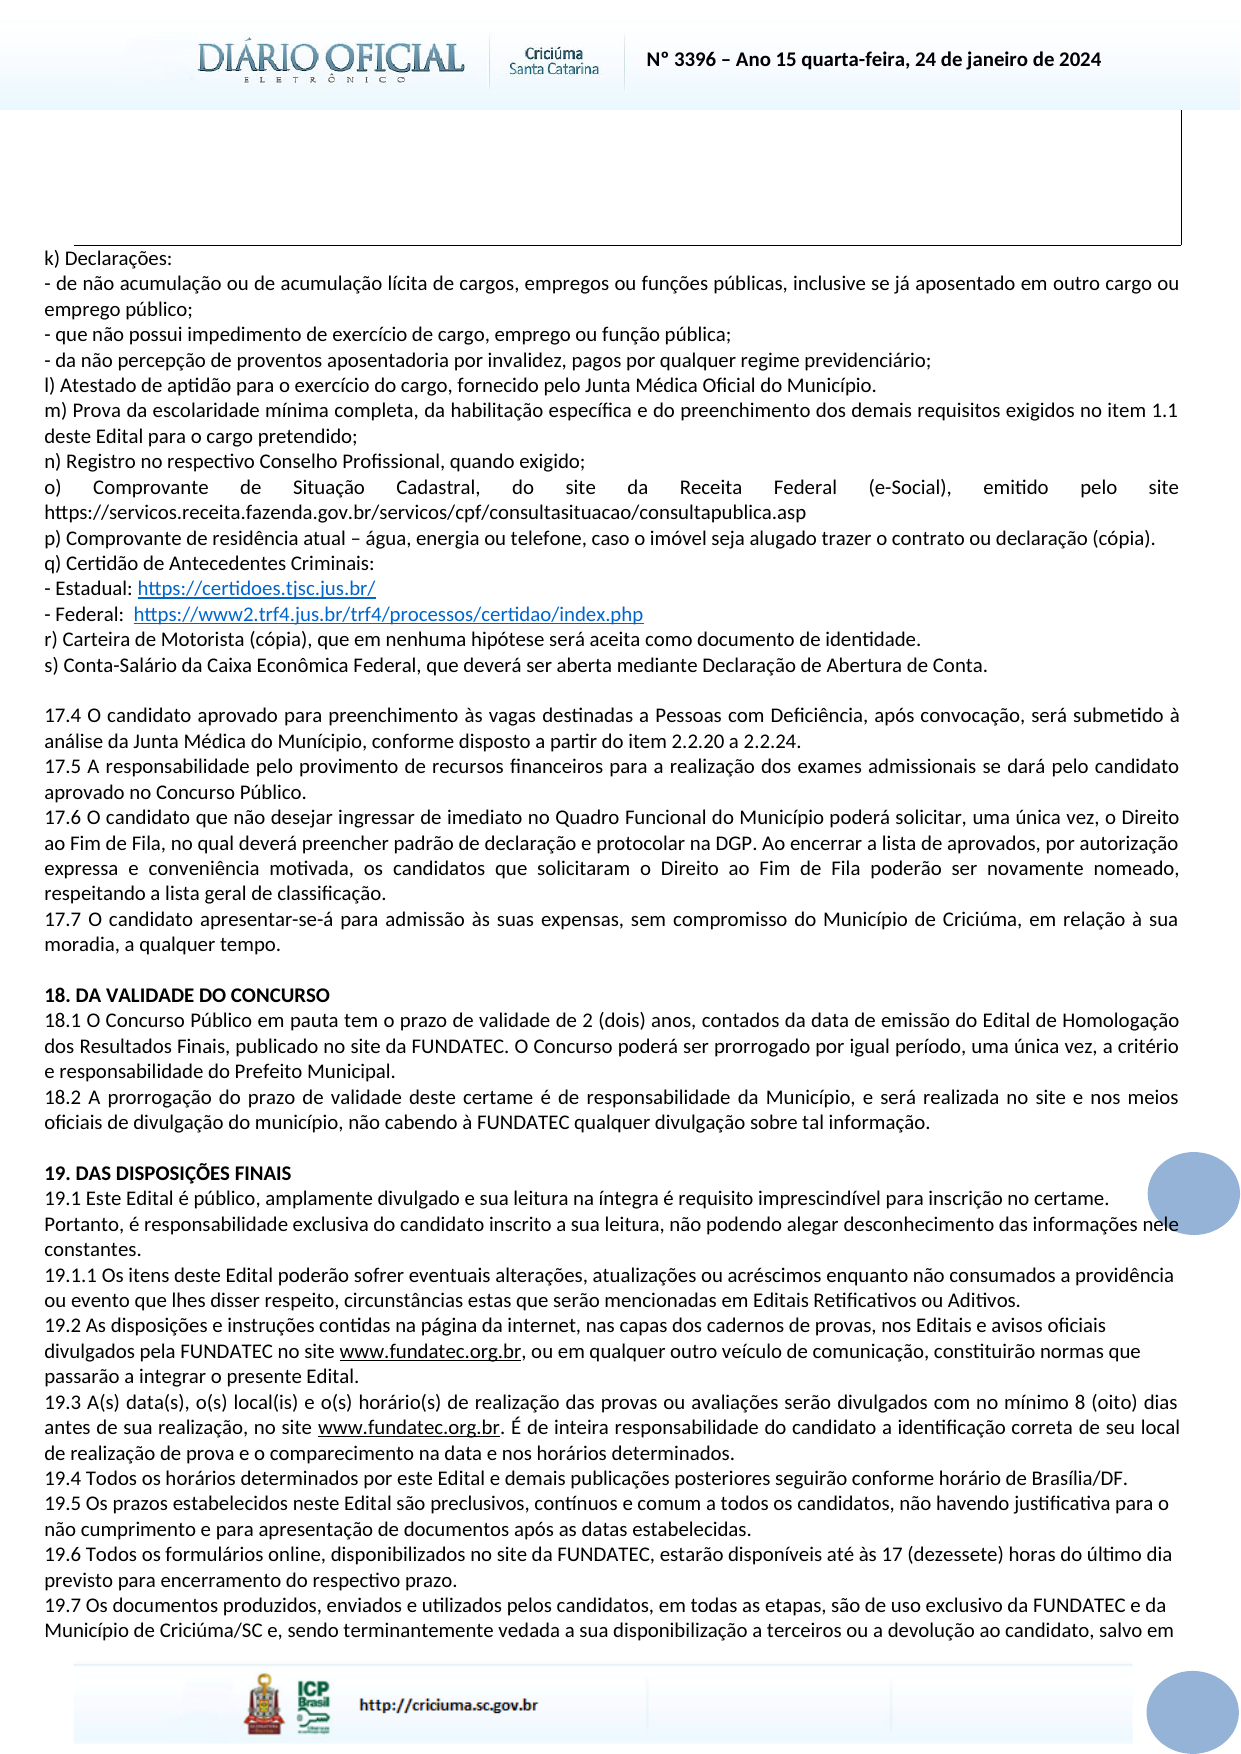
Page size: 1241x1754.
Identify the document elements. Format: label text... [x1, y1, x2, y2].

text 17.4 O candidato aprovado para preenchimento às vagas destinadas a Pessoas com Deficiência, após convocação, será submetido à análise da Junta Médica do Munícipio, conforme disposto a partir do item 2.2.20 a 2.2.24. [44, 703, 1181, 753]
text 17.6 O candidato que não desejar ingressar de imediato no Quadro Funcional do Município poderá solicitar, uma única vez, o Direito ao Fim de Fila, no qual deverá preencher padrão de declaração e protocolar na DGP. Ao encerrar a lista de aprovados, por autorização expressa e conveniência motivada, os candidatos que solicitaram o Direito ao Fim de Fila poderão ser novamente nomeado, respeitando a lista geral de classificação. [44, 804, 1181, 906]
text 19.4 Todos os horários determinados por este Edital e demais publicações posteriores seguirão conforme horário de Brasília/DF. [44, 1465, 1181, 1491]
text 17.5 A responsabilidade pelo provimento de recursos financeiros para a realização dos exames admissionais se dará pelo candidato aprovado no Concurso Público. [44, 753, 1181, 804]
text - Federal: https://www2.trf4.jus.br/trf4/processos/certidao/index.php [44, 601, 1181, 626]
text 19.2 As disposições e instruções contidas na página da internet, nas capas dos cadernos de provas, nos Editais e avisos oficiais divulgados pela FUNDATEC no site www.fundatec.org.br, ou em qualquer outro veículo de comunicação, constituirão normas que passarão a integrar o presente Edital. [44, 1313, 1166, 1389]
text 19.3 A(s) data(s), o(s) local(is) e o(s) horário(s) de realização das provas ou avaliações serão divulgados com no mínimo 8 (oito) dias antes de sua realização, no site www.fundatec.org.br. É de inteira responsabilidade do candidato a identificação correta de seu local de realização de prova e o comparecimento na data e nos horários determinados. [44, 1389, 1181, 1465]
text l) Atestado de aptidão para o exercício do cargo, fornecido pelo Junta Médica Oficial do Município. [44, 372, 1181, 398]
text 19.1 Este Edital é público, amplamente divulgado e sua leitura na íntegra é requisito imprescindível para inscrição no certame. Portanto, é responsabilidade exclusiva do candidato inscrito a sua leitura, não podendo alegar desconhecimento das informações nele constantes. [44, 1186, 1181, 1262]
text o) Comprovante de Situação Cadastral, do site da Receita Federal (e-Social), emitido pelo site https://servicos.receita.fazenda.gov.br/servicos/cpf/consultasituacao/consultapublica.asp [44, 474, 1181, 525]
text n) Registro no respectivo Conselho Profissional, quando exigido; [44, 448, 1181, 474]
text 17.7 O candidato apresentar-se-á para admissão às suas expensas, sem compromisso do Município de Criciúma, em relação à sua moradia, a qualquer tempo. [44, 906, 1181, 957]
text 18.2 A prorrogação do prazo de validade deste certame é de responsabilidade da Município, e será realizada no site e nos meios oficiais de divulgação do município, não cabendo à FUNDATEC qualquer divulgação sobre tal informação. [44, 1084, 1181, 1135]
text - que não possui impedimento de exercício de cargo, emprego ou função pública; [44, 321, 1181, 347]
text 19.5 Os prazos estabelecidos neste Edital são preclusivos, contínuos e comum a todos os candidatos, não havendo justificativa para o não cumprimento e para apresentação de documentos após as datas estabelecidas. [44, 1491, 1181, 1541]
text k) Declarações: [44, 245, 1181, 271]
text 19.6 Todos os formulários online, disponibilizados no site da FUNDATEC, estarão disponíveis até às 17 (dezessete) horas do último dia previsto para encerramento do respectivo prazo. [44, 1541, 1181, 1592]
text - da não percepção de proventos aposentadoria por invalidez, pagos por qualquer regime previdenciário; [44, 347, 1181, 372]
text 18. DA VALIDADE DO CONCURSO [44, 982, 1181, 1008]
text - de não acumulação ou de acumulação lícita de cargos, empregos ou funções públicas, inclusive se já aposentado em outro cargo ou emprego público; [44, 271, 1181, 321]
text r) Carteira de Motorista (cópia), que em nenhuma hipótese será aceita como documento de identidade. [44, 626, 1181, 652]
text 19.1.1 Os itens deste Edital poderão sofrer eventuais alterações, atualizações ou acréscimos enquanto não consumados a providência ou evento que lhes disser respeito, circunstâncias estas que serão mencionadas em Editais Retificativos ou Aditivos. [44, 1262, 1181, 1313]
text m) Prova da escolaridade mínima completa, da habilitação específica e do preenchimento dos demais requisitos exigidos no item 1.1 deste Edital para o cargo pretendido; [44, 398, 1181, 448]
list 19. DAS DISPOSIÇÕES FINAIS [44, 1160, 1165, 1186]
text 19.7 Os documentos produzidos, enviados e utilizados pelos candidatos, em todas as etapas, são de uso exclusivo da FUNDATEC e da Município de Criciúma/SC e, sendo terminantemente vedada a sua disponibilização a terceiros ou a devolução ao candidato, salvo em [44, 1592, 1181, 1643]
text - Estadual: https://certidoes.tjsc.jus.br/ [44, 576, 1181, 601]
text p) Comprovante de residência atual – água, energia ou telefone, caso o imóvel seja alugado trazer o contrato ou declaração (cópia). [44, 525, 1181, 550]
text s) Conta-Salário da Caixa Econômica Federal, que deverá ser aberta mediante Declaração de Abertura de Conta. [44, 652, 1181, 677]
text q) Certidão de Antecedentes Criminais: [44, 550, 1181, 576]
text 18.1 O Concurso Público em pauta tem o prazo de validade de 2 (dois) anos, contados da data de emissão do Edital de Homologação dos Resultados Finais, publicado no site da FUNDATEC. O Concurso poderá ser prorrogado por igual período, uma única vez, a critério e responsabilidade do Prefeito Municipal. [44, 1008, 1181, 1084]
